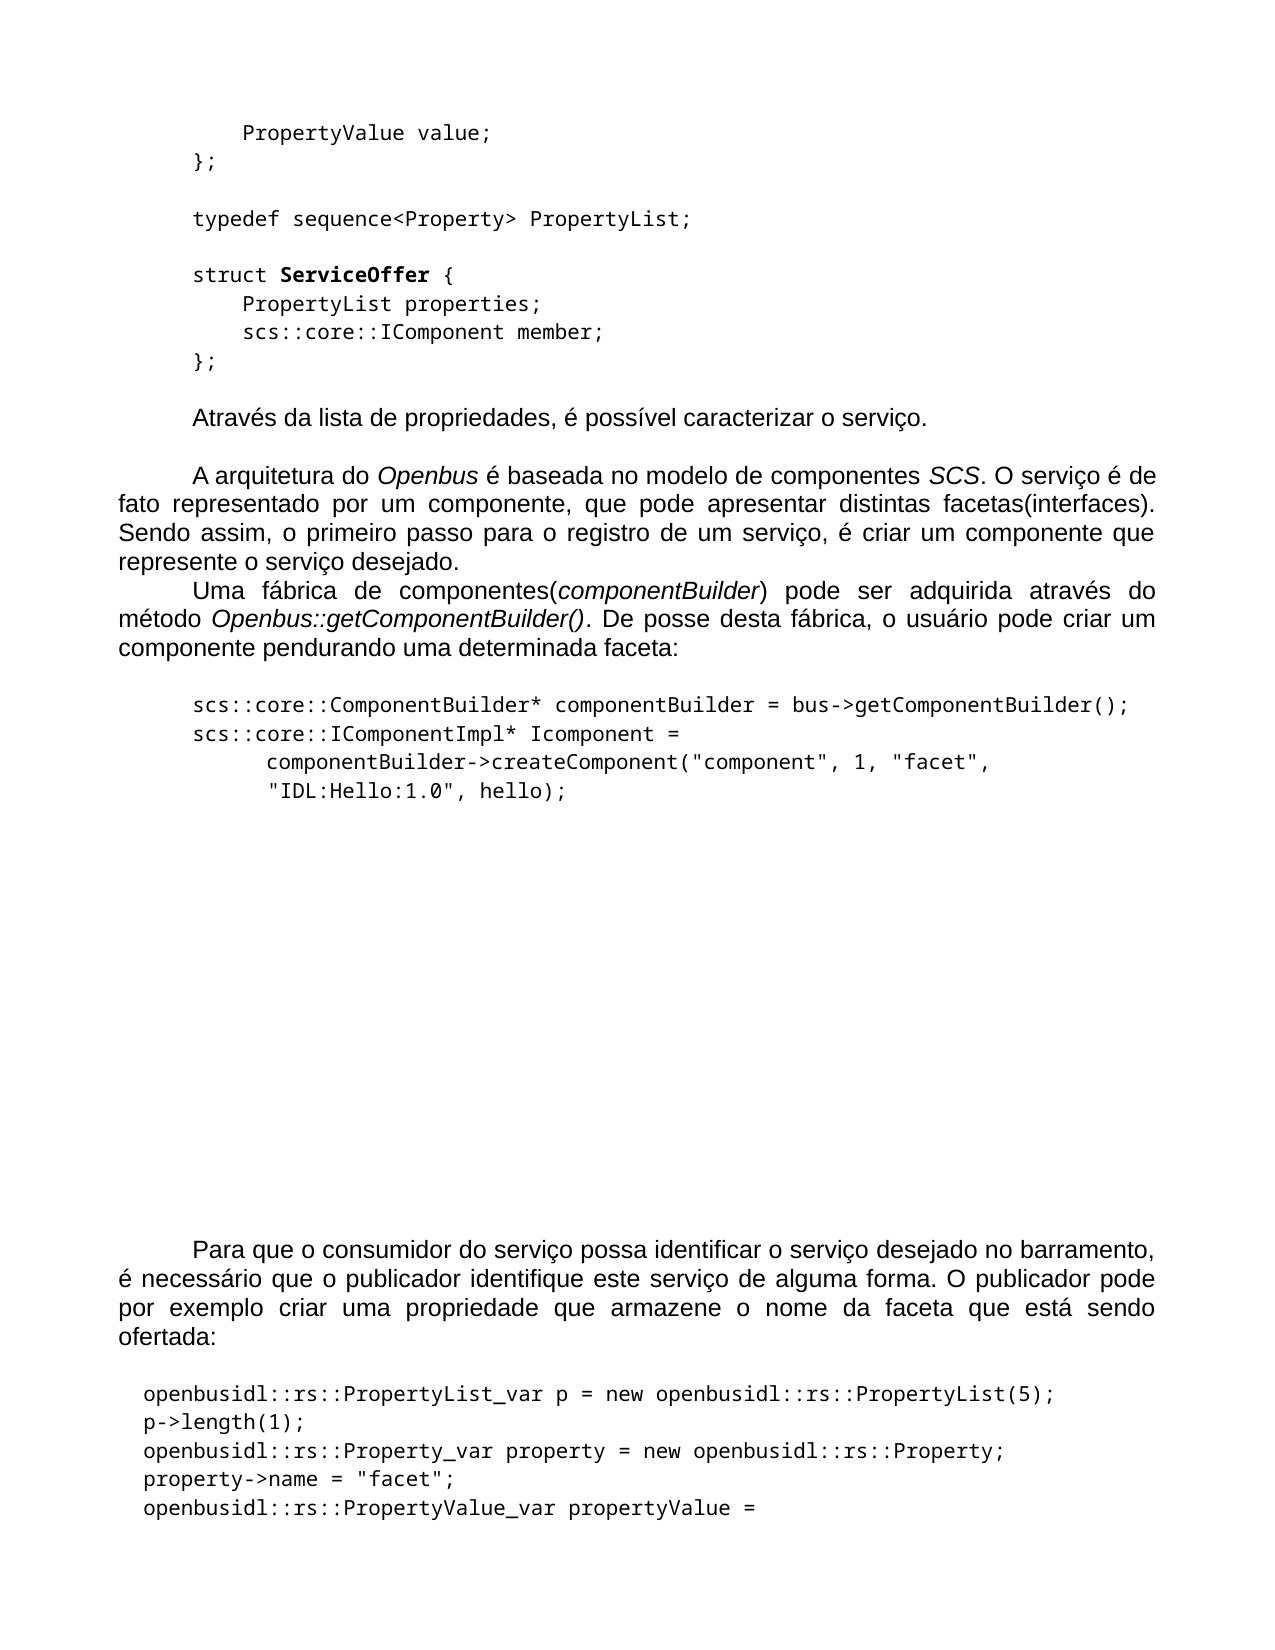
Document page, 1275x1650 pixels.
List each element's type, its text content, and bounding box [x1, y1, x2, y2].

text PropertyList properties; [192, 289, 1157, 317]
text typedef sequence<Property> PropertyList; [192, 204, 1157, 232]
text struct ServiceOffer { [192, 261, 1157, 289]
text }; [192, 147, 1157, 175]
text Através da lista de propriedades, é possível caracterizar o serviço. [118, 403, 1157, 432]
text Para que o consumidor do serviço possa identificar o serviço desejado no barramento, é necessário que o publicador identifique este serviço de alguma forma. O publicador pode por exemplo criar uma propriedade que armazene o nome da faceta que está sendo ofertada: [118, 1235, 1157, 1350]
text PropertyValue value; [192, 118, 1157, 147]
text openbusidl::rs::PropertyValue_var propertyValue = [118, 1493, 1157, 1521]
text A arquitetura do Openbus é baseada no modelo de componentes SCS. O serviço é de fato representado por um componente, que pode apresentar distintas facetas(interfaces). Sendo assim, o primeiro passo para o registro de um serviço, é criar um componente que represente o serviço desejado. [118, 461, 1157, 576]
text }; [192, 346, 1157, 374]
text scs::core::IComponent member; [192, 317, 1157, 346]
text openbusidl::rs::PropertyList_var p = new openbusidl::rs::PropertyList(5); [118, 1379, 1157, 1407]
text "IDL:Hello:1.0", hello); [118, 776, 1157, 804]
text property->name = "facet"; [118, 1464, 1157, 1493]
text scs::core::ComponentBuilder* componentBuilder = bus->getComponentBuilder(); [118, 691, 1157, 719]
text openbusidl::rs::Property_var property = new openbusidl::rs::Property; [118, 1436, 1157, 1464]
text Uma fábrica de componentes(componentBuilder) pode ser adquirida através do método Openbus::getComponentBuilder(). De posse desta fábrica, o usuário pode criar um componente pendurando uma determinada faceta: [118, 576, 1157, 662]
text scs::core::IComponentImpl* Icomponent = [118, 719, 1157, 747]
text componentBuilder->createComponent("component", 1, "facet", [118, 747, 1157, 776]
text p->length(1); [118, 1407, 1157, 1436]
